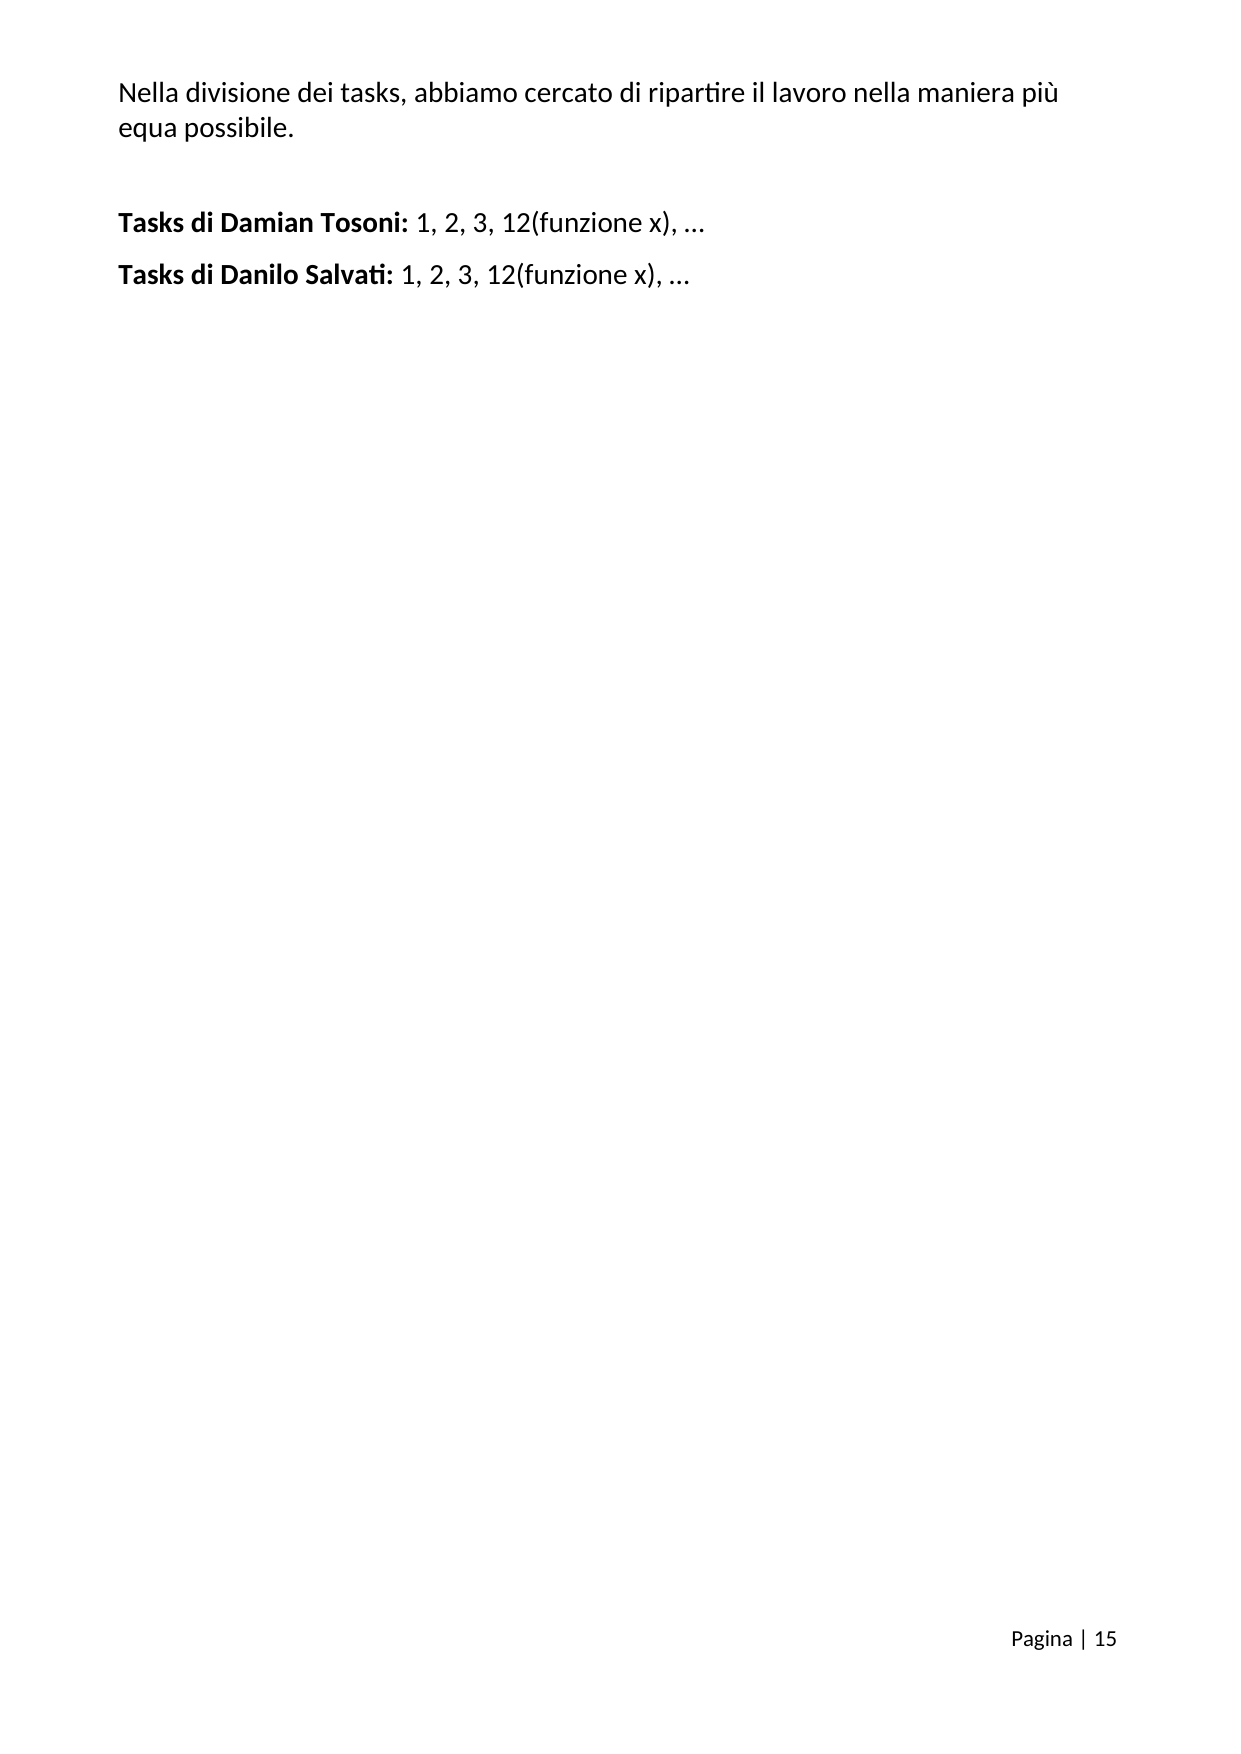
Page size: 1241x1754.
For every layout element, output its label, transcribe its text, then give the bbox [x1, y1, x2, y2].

list Tasks di Damian Tosoni: 1, 2, 3, 12(funzione x), … [118, 204, 1122, 239]
list Tasks di Danilo Salvati: 1, 2, 3, 12(funzione x), … [118, 256, 1122, 292]
list Nella divisione dei tasks, abbiamo cercato di ripartire il lavoro nella maniera più equa possibile. [118, 74, 1122, 145]
